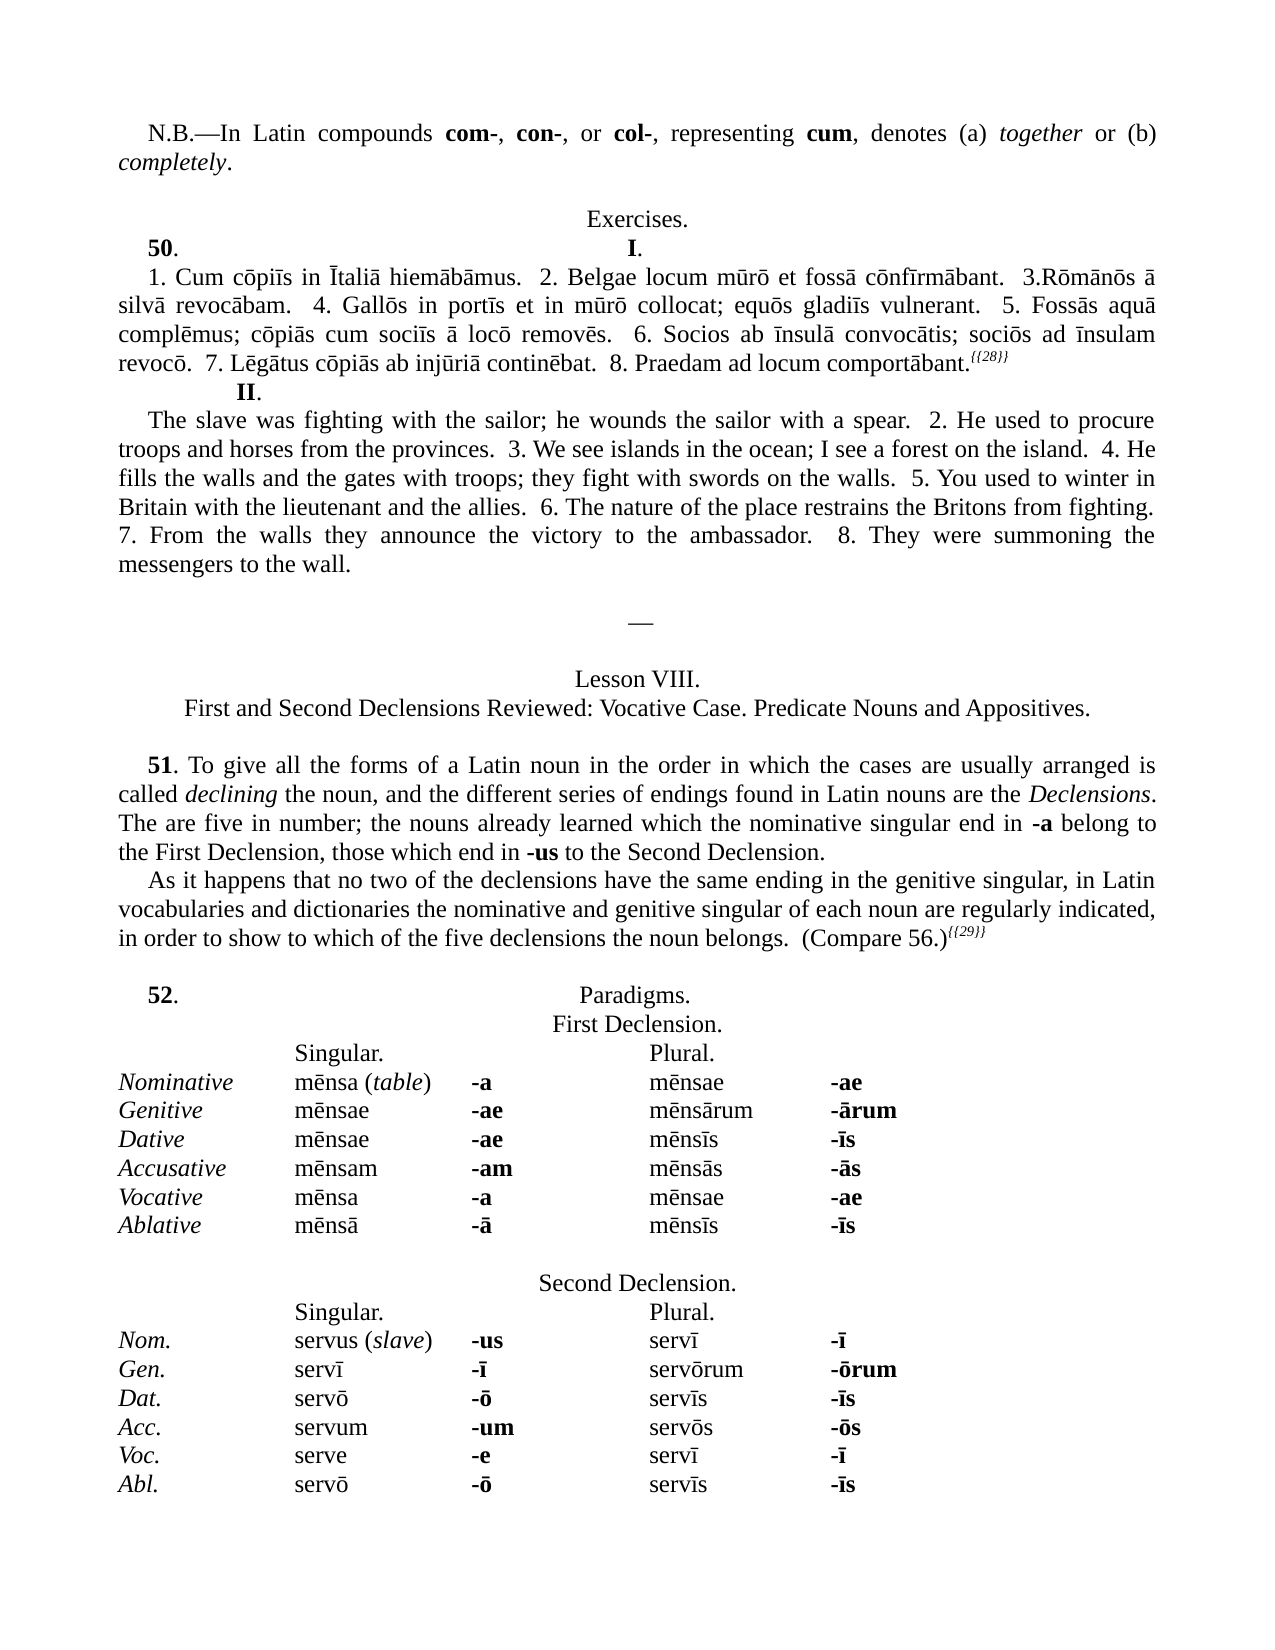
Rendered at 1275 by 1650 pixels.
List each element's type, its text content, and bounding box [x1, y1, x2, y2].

text 50. I. [118, 233, 1157, 262]
text Genitive mēnsae -ae mēnsārum -ārum [118, 1096, 1157, 1124]
text — [118, 607, 1157, 636]
text Accusative mēnsam -am mēnsās -ās [118, 1153, 1157, 1182]
text Singular. Plural. [118, 1038, 1157, 1067]
text First Declension. [118, 1009, 1157, 1038]
text Nominative mēnsa (table) -a mēnsae -ae [118, 1067, 1157, 1096]
text Ablative mēnsā -ā mēnsīs -īs [118, 1211, 1157, 1239]
text First and Second Declensions Reviewed: Vocative Case. Predicate Nouns and Appositives. [118, 693, 1157, 722]
text Acc. servum -um servōs -ōs [118, 1412, 1157, 1441]
text Nom. servus (slave) -us servī -ī [118, 1326, 1157, 1354]
text 52. Paradigms. [118, 981, 1157, 1009]
text Exercises. [118, 204, 1157, 233]
text As it happens that no two of the declensions have the same ending in the genitive singular, in Latin vocabularies and dictionaries the nominative and genitive singular of each noun are regularly indicated, in order to show to which of the five declensions the noun belongs. (Compare 56.){{29}} [118, 866, 1157, 952]
text Voc. serve -e servī -ī [118, 1441, 1157, 1469]
text 51. To give all the forms of a Latin noun in the order in which the cases are usually arranged is called declining the noun, and the different series of endings found in Latin nouns are the Declensions. The are five in number; the nouns already learned which the nominative singular end in -a belong to the First Declension, those which end in -us to the Second Declension. [118, 751, 1157, 866]
text The slave was fighting with the sailor; he wounds the sailor with a spear. 2. He used to procure troops and horses from the provinces. 3. We see islands in the ocean; I see a forest on the island. 4. He fills the walls and the gates with troops; they fight with swords on the walls. 5. You used to winter in Britain with the lieutenant and the allies. 6. The nature of the place restrains the Britons from fighting. 7. From the walls they announce the victory to the ambassador. 8. They were summoning the messengers to the wall. [118, 406, 1157, 578]
text Abl. servō -ō servīs -īs [118, 1469, 1157, 1498]
text 1. Cum cōpiīs in Ītaliā hiemābāmus. 2. Belgae locum mūrō et fossā cōnfīrmābant. 3.Rōmānōs ā silvā revocābam. 4. Gallōs in portīs et in mūrō collocat; equōs gladiīs vulnerant. 5. Fossās aquā complēmus; cōpiās cum sociīs ā locō removēs. 6. Socios ab īnsulā convocātis; sociōs ad īnsulam revocō. 7. Lēgātus cōpiās ab injūriā continēbat. 8. Praedam ad locum comportābant.{{28}} [118, 262, 1157, 377]
text Dat. servō -ō servīs -īs [118, 1383, 1157, 1412]
text Gen. servī -ī servōrum -ōrum [118, 1354, 1157, 1383]
text Vocative mēnsa -a mēnsae -ae [118, 1182, 1157, 1211]
text II. [118, 377, 1157, 406]
text Second Declension. [118, 1268, 1157, 1297]
text N.B.—In Latin compounds com-, con-, or col-, representing cum, denotes (a) together or (b) completely. [118, 118, 1157, 176]
text Singular. Plural. [118, 1297, 1157, 1326]
text Dative mēnsae -ae mēnsīs -īs [118, 1124, 1157, 1153]
text Lesson VIII. [118, 664, 1157, 693]
